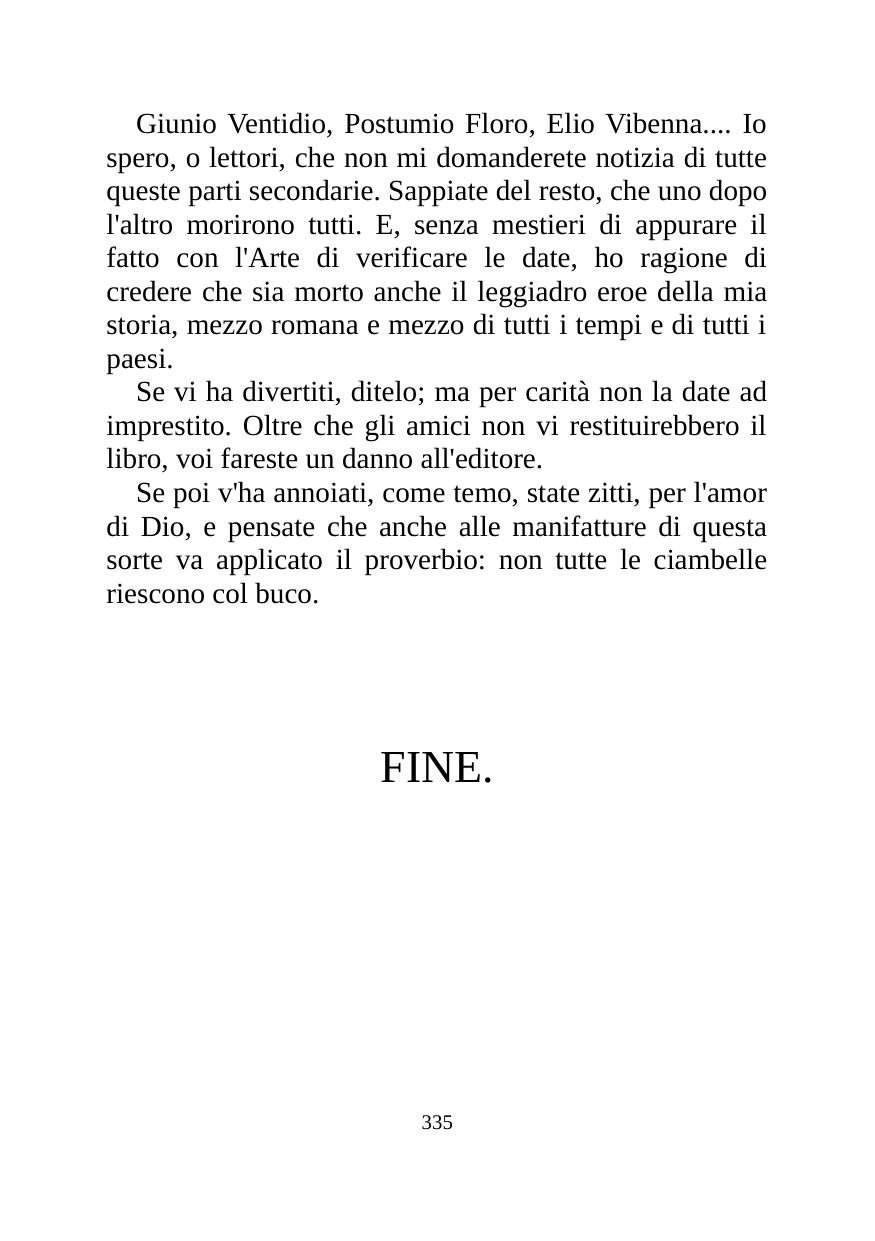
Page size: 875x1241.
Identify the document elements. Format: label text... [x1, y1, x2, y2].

text Giunio Ventidio, Postumio Floro, Elio Vibenna.... Io spero, o lettori, che non mi domanderete notizia di tutte queste parti secondarie. Sappiate del resto, che uno dopo l'altro morirono tutti. E, senza mestieri di appurare il fatto con l'Arte di verificare le date, ho ragione di credere che sia morto anche il leggiadro eroe della mia storia, mezzo romana e mezzo di tutti i tempi e di tutti i paesi. [106, 106, 768, 374]
text Se vi ha divertiti, ditelo; ma per carità non la date ad imprestito. Oltre che gli amici non vi restituirebbero il libro, voi fareste un danno all'editore. [106, 374, 768, 475]
text FINE. [106, 739, 768, 792]
text Se poi v'ha annoiati, come temo, state zitti, per l'amor di Dio, e pensate che anche alle manifatture di questa sorte va applicato il proverbio: non tutte le ciambelle riescono col buco. [106, 475, 768, 609]
